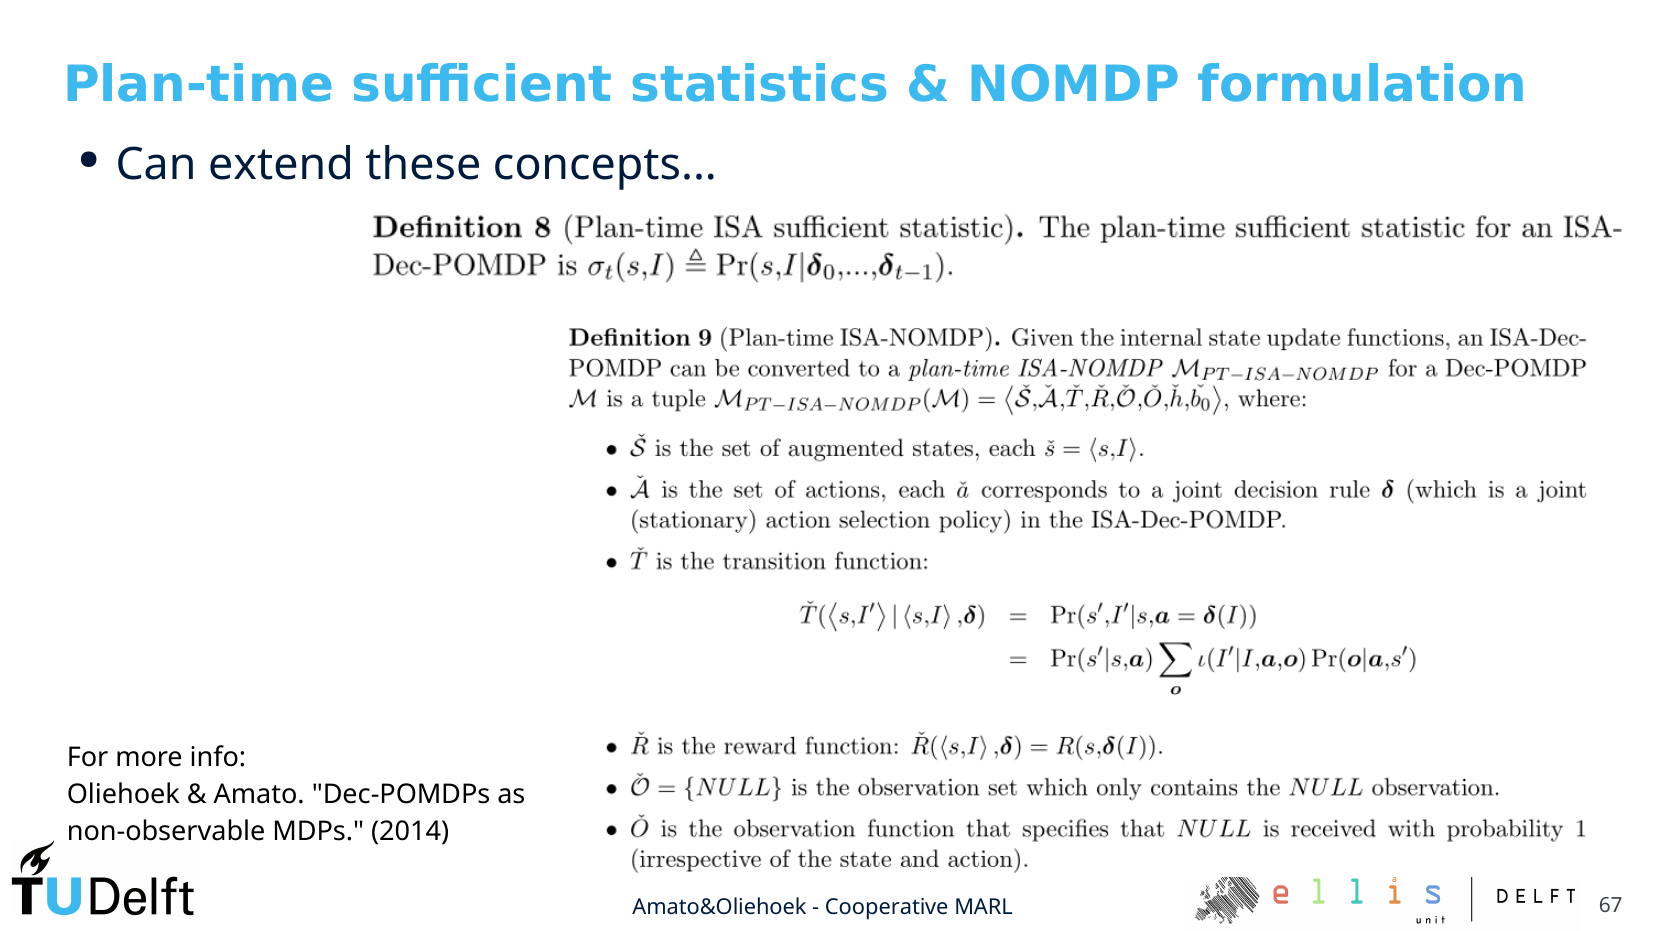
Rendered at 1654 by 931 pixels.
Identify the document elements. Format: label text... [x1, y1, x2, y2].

text_box For more info: Oliehoek & Amato. "Dec-POMDPs as non-observable MDPs." (2014) [52, 735, 573, 851]
picture [11, 840, 195, 917]
picture [353, 202, 1631, 296]
title Plan-time sufficient statistics & NOMDP formulation [63, 12, 1571, 112]
list Can extend these concepts... [63, 134, 1080, 477]
picture [554, 316, 1616, 931]
